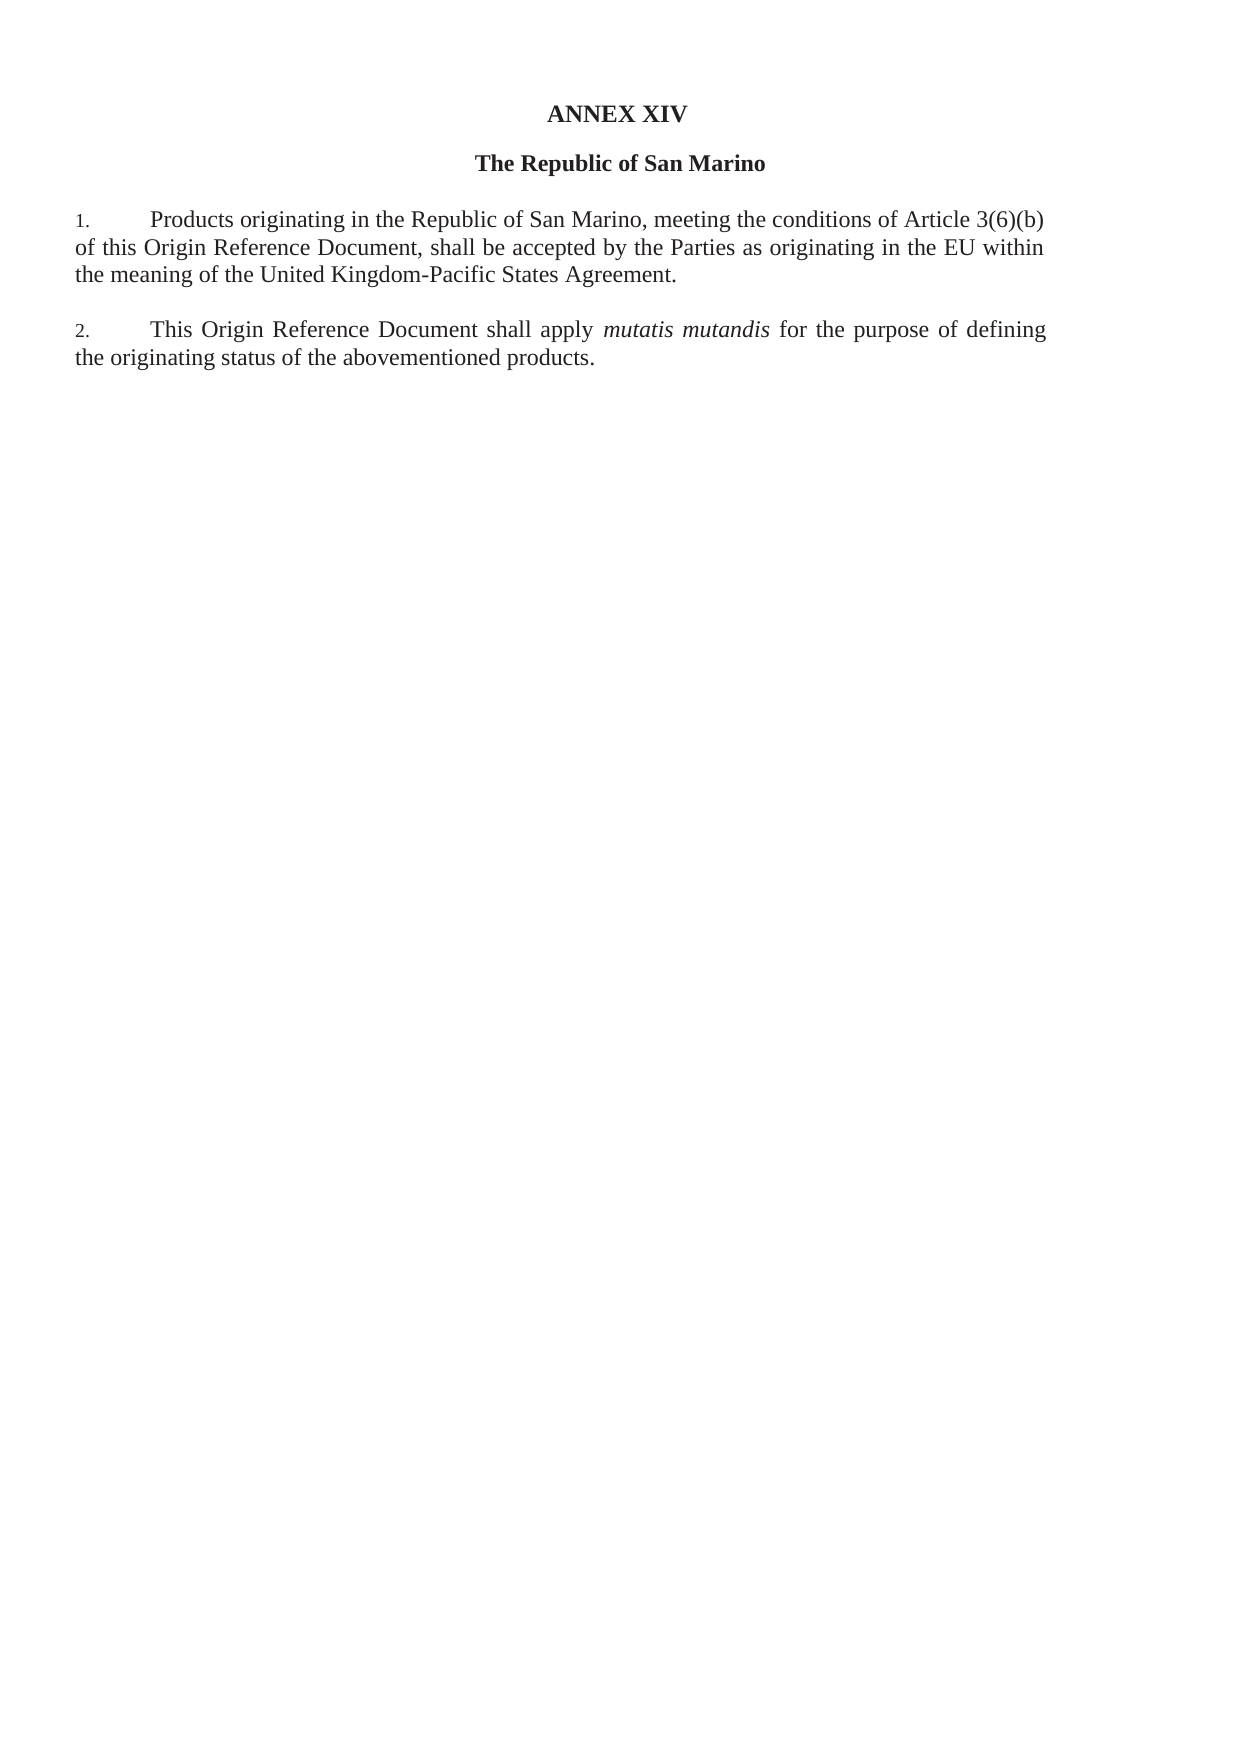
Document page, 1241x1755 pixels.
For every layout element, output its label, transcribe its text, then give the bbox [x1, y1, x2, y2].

text ANNEX XIV [75, 99, 1166, 128]
list This Origin Reference Document shall apply mutatis mutandis for the purpose of defining the originating status of the abovementioned products. [75, 315, 1047, 371]
text The Republic of San Marino [75, 149, 1166, 177]
list Products originating in the Republic of San Marino, meeting the conditions of Article 3(6)(b) of this Origin Reference Document, shall be accepted by the Parties as originating in the EU within the meaning of the United Kingdom-Pacific States Agreement. [75, 205, 1047, 288]
